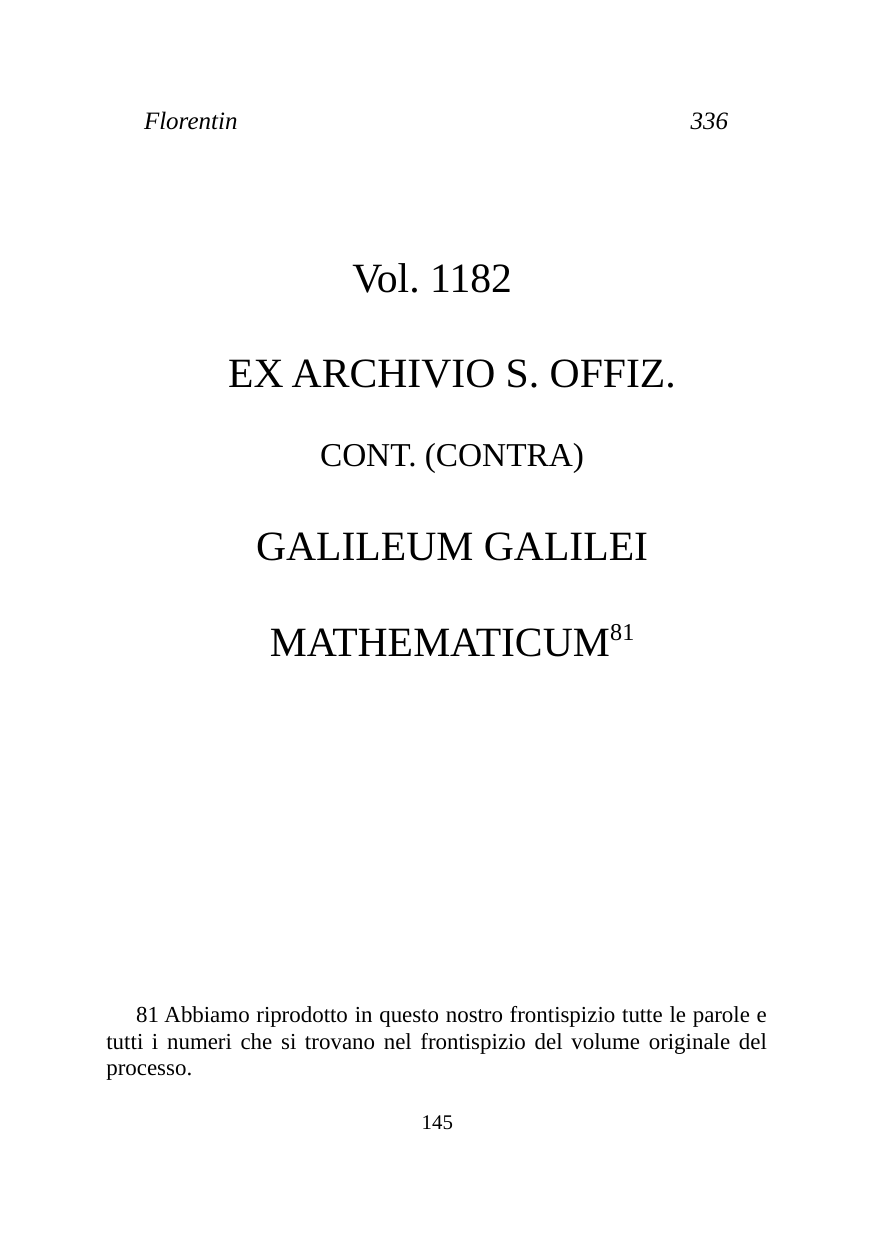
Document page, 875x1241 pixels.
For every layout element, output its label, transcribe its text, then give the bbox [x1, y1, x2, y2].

text Abbiamo riprodotto in questo nostro frontispizio tutte le parole e tutti i numeri che si trovano nel frontispizio del volume originale del processo. [106, 1001, 768, 1080]
text Vol. 1182 EX ARCHIVIO S. OFFIZ. CONT. (CONTRA) GALILEUM GALILEI MATHEMATICUM [106, 253, 768, 665]
text Florentin 336 [106, 106, 768, 135]
